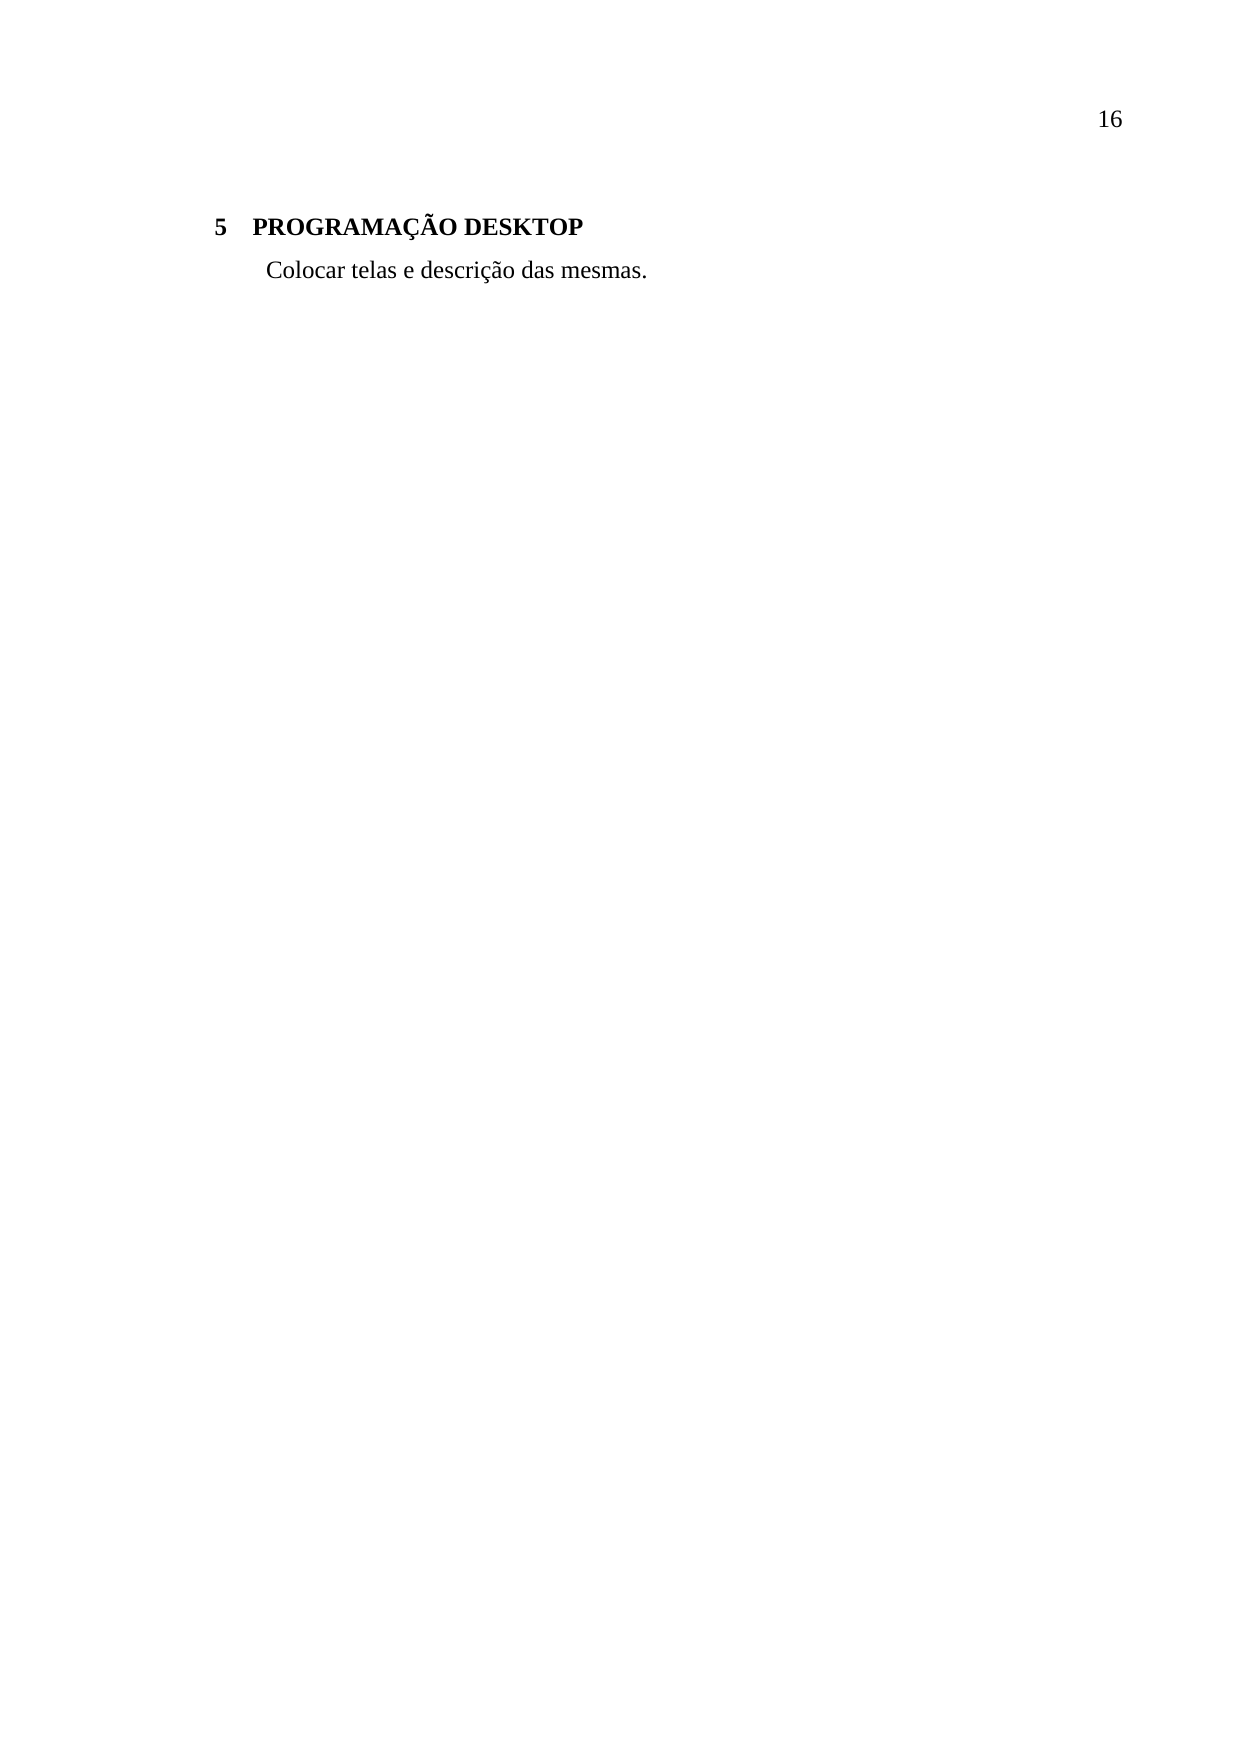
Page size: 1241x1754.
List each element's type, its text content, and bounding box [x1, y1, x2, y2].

subtitle PROGRAMAÇÃO DESKTOP [214, 212, 1122, 240]
text Colocar telas e descrição das mesmas. [177, 255, 1122, 283]
